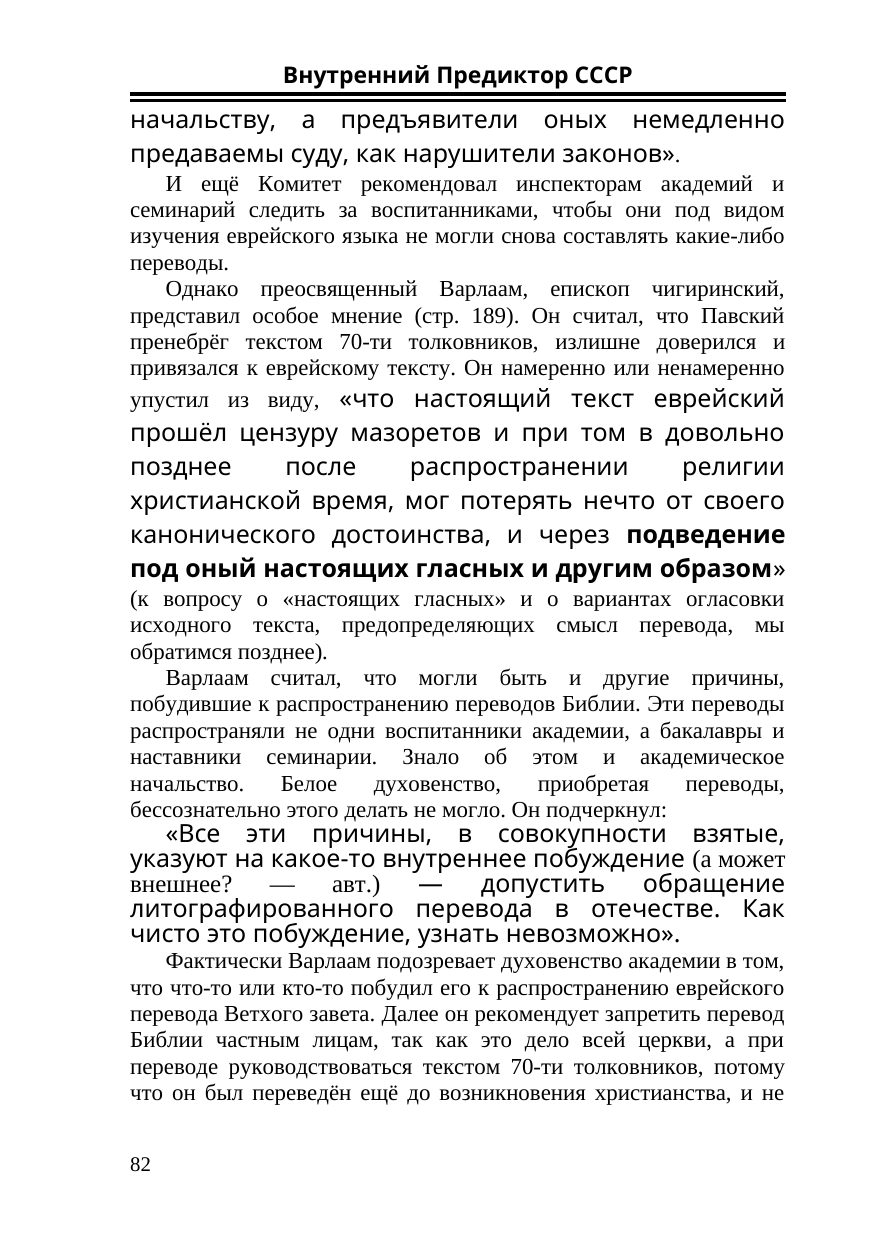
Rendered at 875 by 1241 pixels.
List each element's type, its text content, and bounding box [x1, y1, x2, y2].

text «Все эти причины, в совокупности взятые, указуют на какое-то внутреннее побуждение (а может внешнее? — авт.) — допустить обращение литографированного перевода в отечестве. Как чисто это побуждение, узнать невозможно». [130, 822, 786, 947]
text Фактически Варлаам подозревает духовенство академии в том, что что-то или кто-то побудил его к распространению еврейского перевода Ветхого завета. Далее он рекомендует запретить перевод Библии частным лицам, так как это дело всей церкви, а при переводе руководствоваться текстом 70-ти толковников, потому что он был переведён ещё до возникновения христианства, и не [130, 947, 786, 1105]
text начальству, а предъявители оных немедленно предаваемы суду, как нарушители законов». [130, 102, 786, 170]
text Варлаам считал, что могли быть и другие причины, побудившие к распространению переводов Библии. Эти переводы распространяли не одни воспитанники академии, а бакалавры и наставники семинарии. Знало об этом и академическое начальство. Белое духовенство, приобретая переводы, бессознательно этого делать не могло. Он подчеркнул: [130, 664, 786, 822]
text Однако преосвященный Варлаам, епископ чигиринский, представил особое мнение (стр. 189). Он считал, что Павский пренебрёг текстом 70-ти толковников, излишне доверился и привязался к еврейскому тексту. Он намеренно или ненамеренно упустил из виду, «что настоящий текст еврейский прошёл цензуру мазоретов и при том в довольно позднее после распространении религии христианской время, мог потерять нечто от своего канонического достоинства, и через подведение под оный настоящих гласных и другим образом» (к вопросу о «настоящих гласных» и о вариантах огласовки исходного текста, предопределяющих смысл перевода, мы обратимся позднее). [130, 275, 786, 664]
text И ещё Комитет рекомендовал инспекторам академий и семинарий следить за воспитанниками, чтобы они под видом изучения еврейского языка не могли снова составлять какие-либо переводы. [130, 170, 786, 275]
